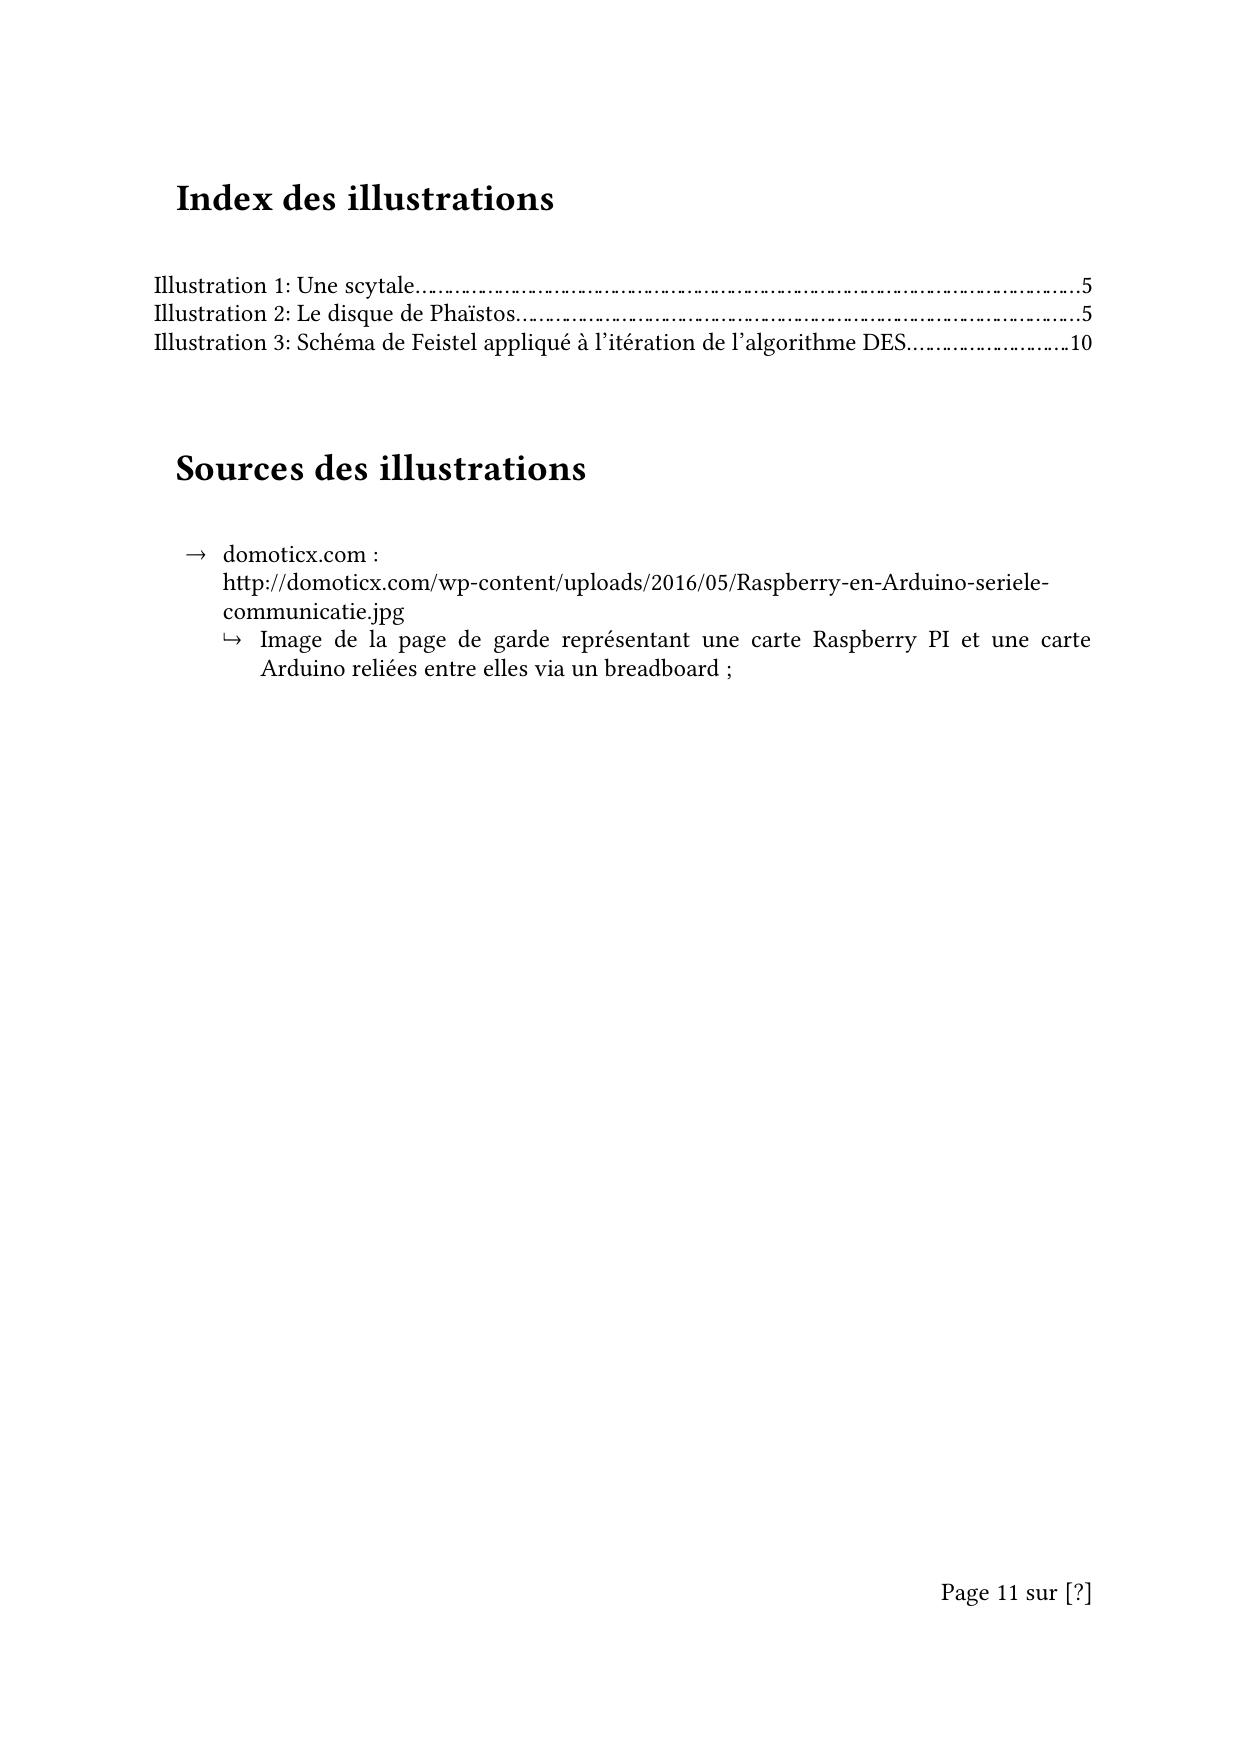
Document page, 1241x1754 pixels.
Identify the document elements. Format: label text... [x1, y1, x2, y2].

subtitle Index des illustrations [148, 177, 1093, 220]
list domoticx.com : http://domoticx.com/wp-content/uploads/2016/05/Raspberry-en-Arduino-seriele-communicatie.jpg [185, 540, 1093, 626]
subtitle Sources des illustrations [148, 446, 1093, 489]
list Image de la page de garde représentant une carte Raspberry PI et une carte Arduino reliées entre elles via un breadboard ; [223, 626, 1093, 683]
text Illustration 2: Le disque de Phaïstos 5 [148, 299, 1093, 328]
text Illustration 1: Une scytale 5 [148, 271, 1093, 299]
text Illustration 3: Schéma de Feistel appliqué à l’itération de l’algorithme DES. 10 [148, 328, 1093, 356]
